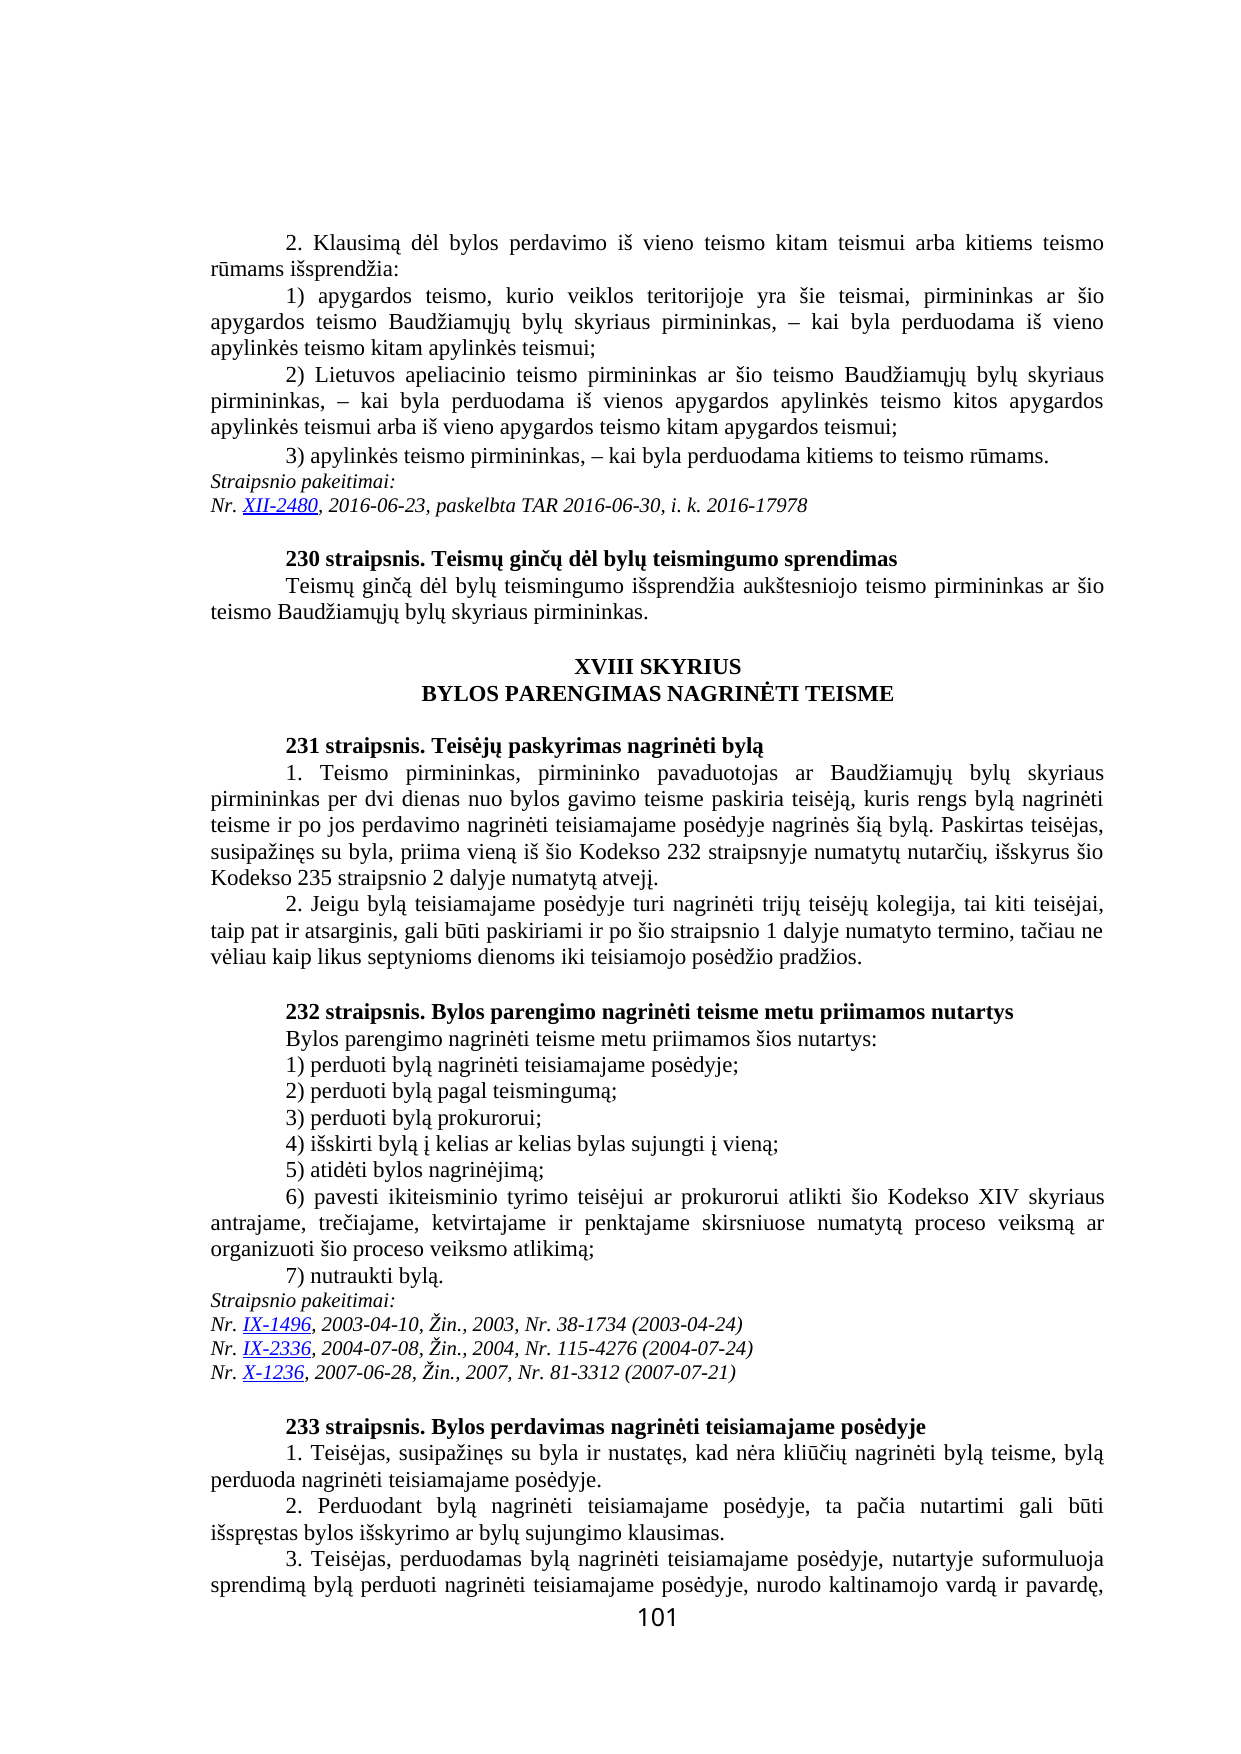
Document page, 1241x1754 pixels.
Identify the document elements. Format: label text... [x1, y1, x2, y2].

text 1. Teismo pirmininkas, pirmininko pavaduotojas ar Baudžiamųjų bylų skyriaus pirmininkas per dvi dienas nuo bylos gavimo teisme paskiria teisėją, kuris rengs bylą nagrinėti teisme ir po jos perdavimo nagrinėti teisiamajame posėdyje nagrinės šią bylą. Paskirtas teisėjas, susipažinęs su byla, priima vieną iš šio Kodekso 232 straipsnyje numatytų nutarčių, išskyrus šio Kodekso 235 straipsnio 2 dalyje numatytą atvejį. [210, 759, 1105, 890]
text Bylos parengimo nagrinėti teisme metu priimamos šios nutartys: [210, 1024, 1105, 1051]
text 230 straipsnis. Teismų ginčų dėl bylų teismingumo sprendimas [210, 545, 1105, 572]
text 7) nutraukti bylą. [210, 1262, 1105, 1288]
text 3. Teisėjas, perduodamas bylą nagrinėti teisiamajame posėdyje, nutartyje suformuluoja sprendimą bylą perduoti nagrinėti teisiamajame posėdyje, nurodo kaltinamojo vardą ir pavardę, [210, 1545, 1105, 1598]
text Bylos parengimas nagrinėti teisme [210, 679, 1105, 706]
text 3) apylinkės teismo pirmininkas, – kai byla perduodama kitiems to teismo rūmams. [210, 440, 1105, 468]
text 2. Perduodant bylą nagrinėti teisiamajame posėdyje, ta pačia nutartimi gali būti išspręstas bylos išskyrimo ar bylų sujungimo klausimas. [210, 1492, 1105, 1545]
text 232 straipsnis. Bylos parengimo nagrinėti teisme metu priimamos nutartys [210, 998, 1105, 1024]
text 2. Jeigu bylą teisiamajame posėdyje turi nagrinėti trijų teisėjų kolegija, tai kiti teisėjai, taip pat ir atsarginis, gali būti paskiriami ir po šio straipsnio 1 dalyje numatyto termino, tačiau ne vėliau kaip likus septynioms dienoms iki teisiamojo posėdžio pradžios. [210, 890, 1105, 969]
text Nr. IX-2336, 2004-07-08, Žin., 2004, Nr. 115-4276 (2004-07-24) [210, 1336, 1105, 1360]
text Teismų ginčą dėl bylų teismingumo išsprendžia aukštesniojo teismo pirmininkas ar šio teismo Baudžiamųjų bylų skyriaus pirmininkas. [210, 572, 1105, 624]
text 4) išskirti bylą į kelias ar kelias bylas sujungti į vieną; [210, 1130, 1105, 1156]
text 3) perduoti bylą prokurorui; [210, 1104, 1105, 1130]
text 1. Teisėjas, susipažinęs su byla ir nustatęs, kad nėra kliūčių nagrinėti bylą teisme, bylą perduoda nagrinėti teisiamajame posėdyje. [210, 1439, 1105, 1492]
text 2. Klausimą dėl bylos perdavimo iš vieno teismo kitam teismui arba kitiems teismo rūmams išsprendžia: [210, 229, 1105, 282]
text 6) pavesti ikiteisminio tyrimo teisėjui ar prokurorui atlikti šio Kodekso XIV skyriaus antrajame, trečiajame, ketvirtajame ir penktajame skirsniuose numatytą proceso veiksmą ar organizuoti šio proceso veiksmo atlikimą; [210, 1183, 1105, 1262]
text 233 straipsnis. Bylos perdavimas nagrinėti teisiamajame posėdyje [210, 1413, 1105, 1439]
text Straipsnio pakeitimai: [210, 1288, 1105, 1312]
text 2) perduoti bylą pagal teismingumą; [210, 1077, 1105, 1104]
text Nr. IX-1496, 2003-04-10, Žin., 2003, Nr. 38-1734 (2003-04-24) [210, 1312, 1105, 1336]
text 5) atidėti bylos nagrinėjimą; [210, 1156, 1105, 1183]
text Straipsnio pakeitimai: [210, 468, 1105, 493]
text 2) Lietuvos apeliacinio teismo pirmininkas ar šio teismo Baudžiamųjų bylų skyriaus pirmininkas, – kai byla perduodama iš vienos apygardos apylinkės teismo kitos apygardos apylinkės teismui arba iš vieno apygardos teismo kitam apygardos teismui; [210, 361, 1105, 440]
text 1) perduoti bylą nagrinėti teisiamajame posėdyje; [210, 1051, 1105, 1077]
text Nr. XII-2480, 2016-06-23, paskelbta TAR 2016-06-30, i. k. 2016-17978 [210, 493, 1105, 517]
text 231 straipsnis. Teisėjų paskyrimas nagrinėti bylą [210, 732, 1105, 759]
subtitle XVIII skyrius [210, 653, 1105, 679]
text 1) apygardos teismo, kurio veiklos teritorijoje yra šie teismai, pirmininkas ar šio apygardos teismo Baudžiamųjų bylų skyriaus pirmininkas, – kai byla perduodama iš vieno apylinkės teismo kitam apylinkės teismui; [210, 282, 1105, 361]
text Nr. X-1236, 2007-06-28, Žin., 2007, Nr. 81-3312 (2007-07-21) [210, 1360, 1105, 1384]
